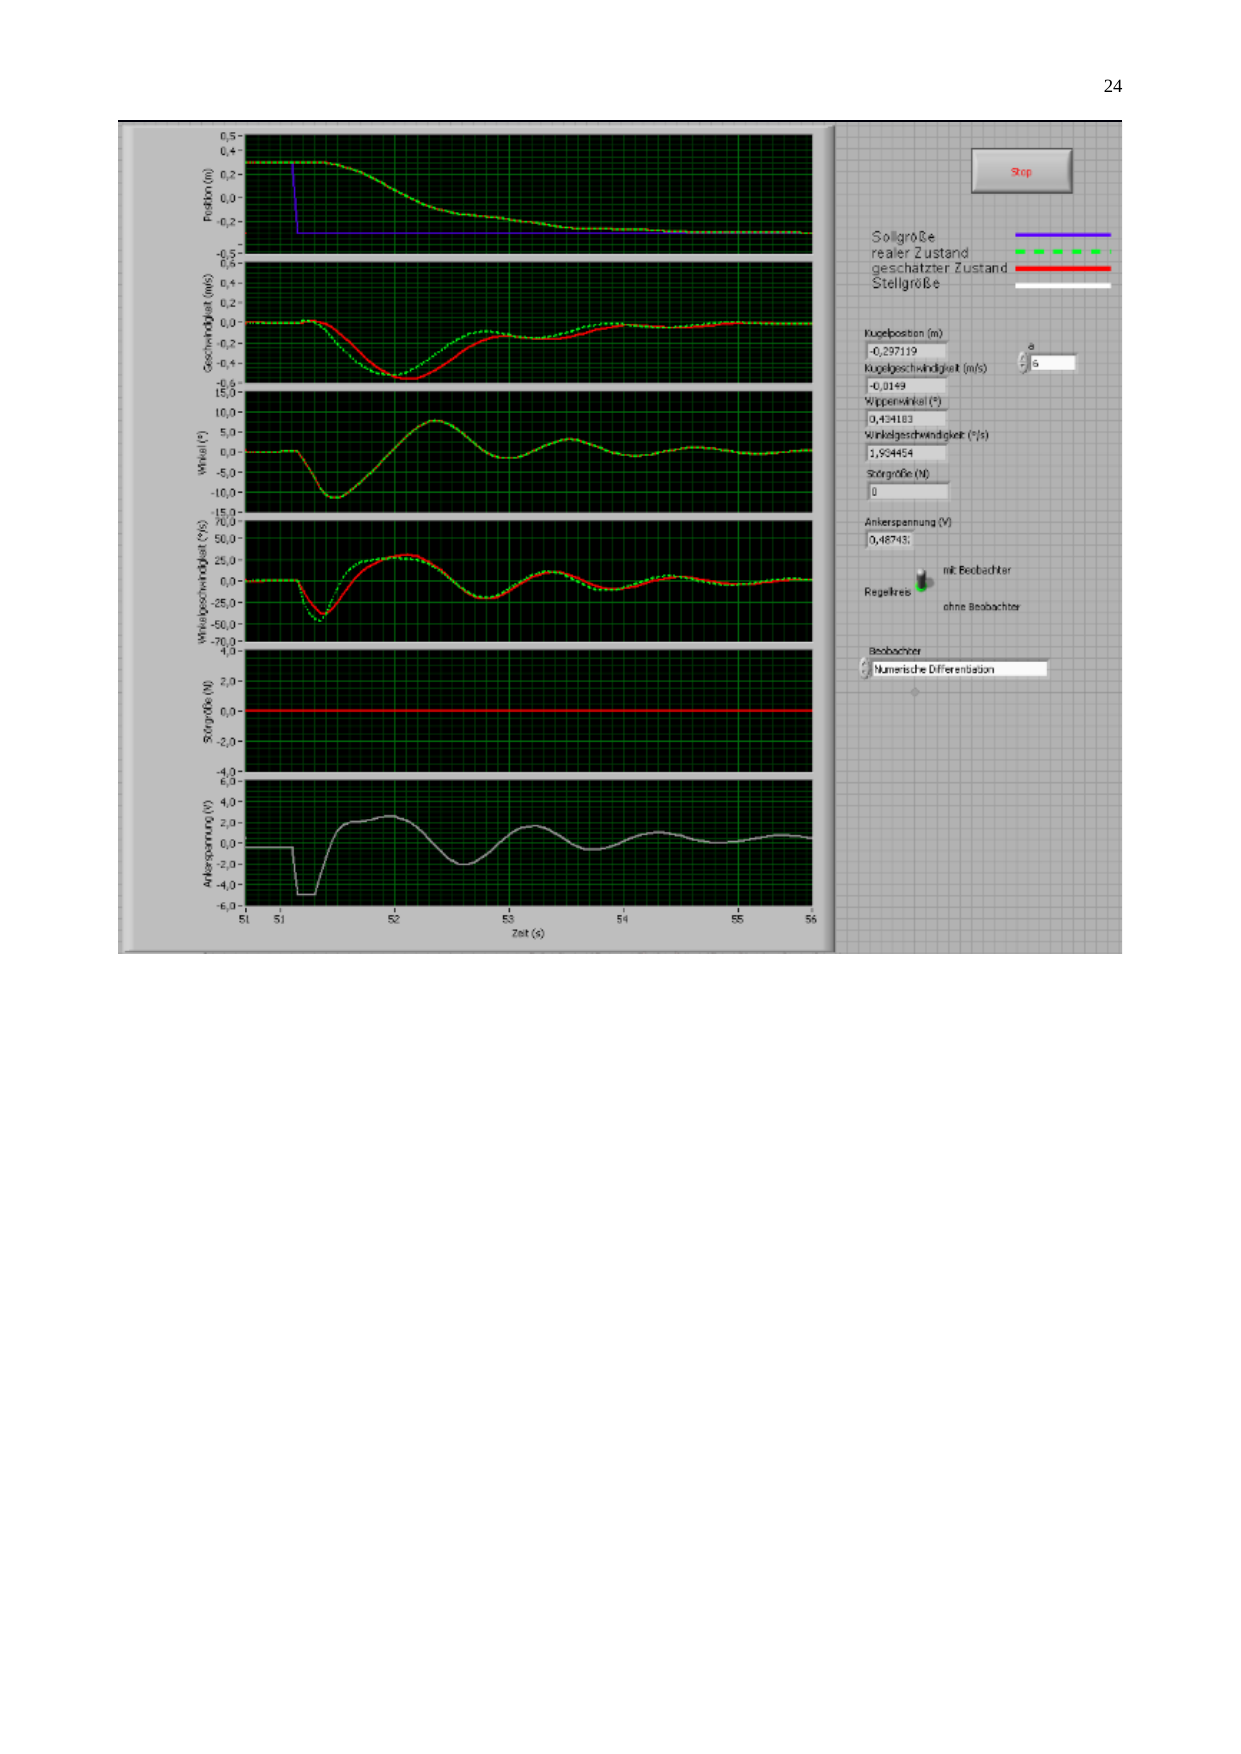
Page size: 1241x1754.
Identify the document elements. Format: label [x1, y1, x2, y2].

picture [118, 121, 1123, 954]
